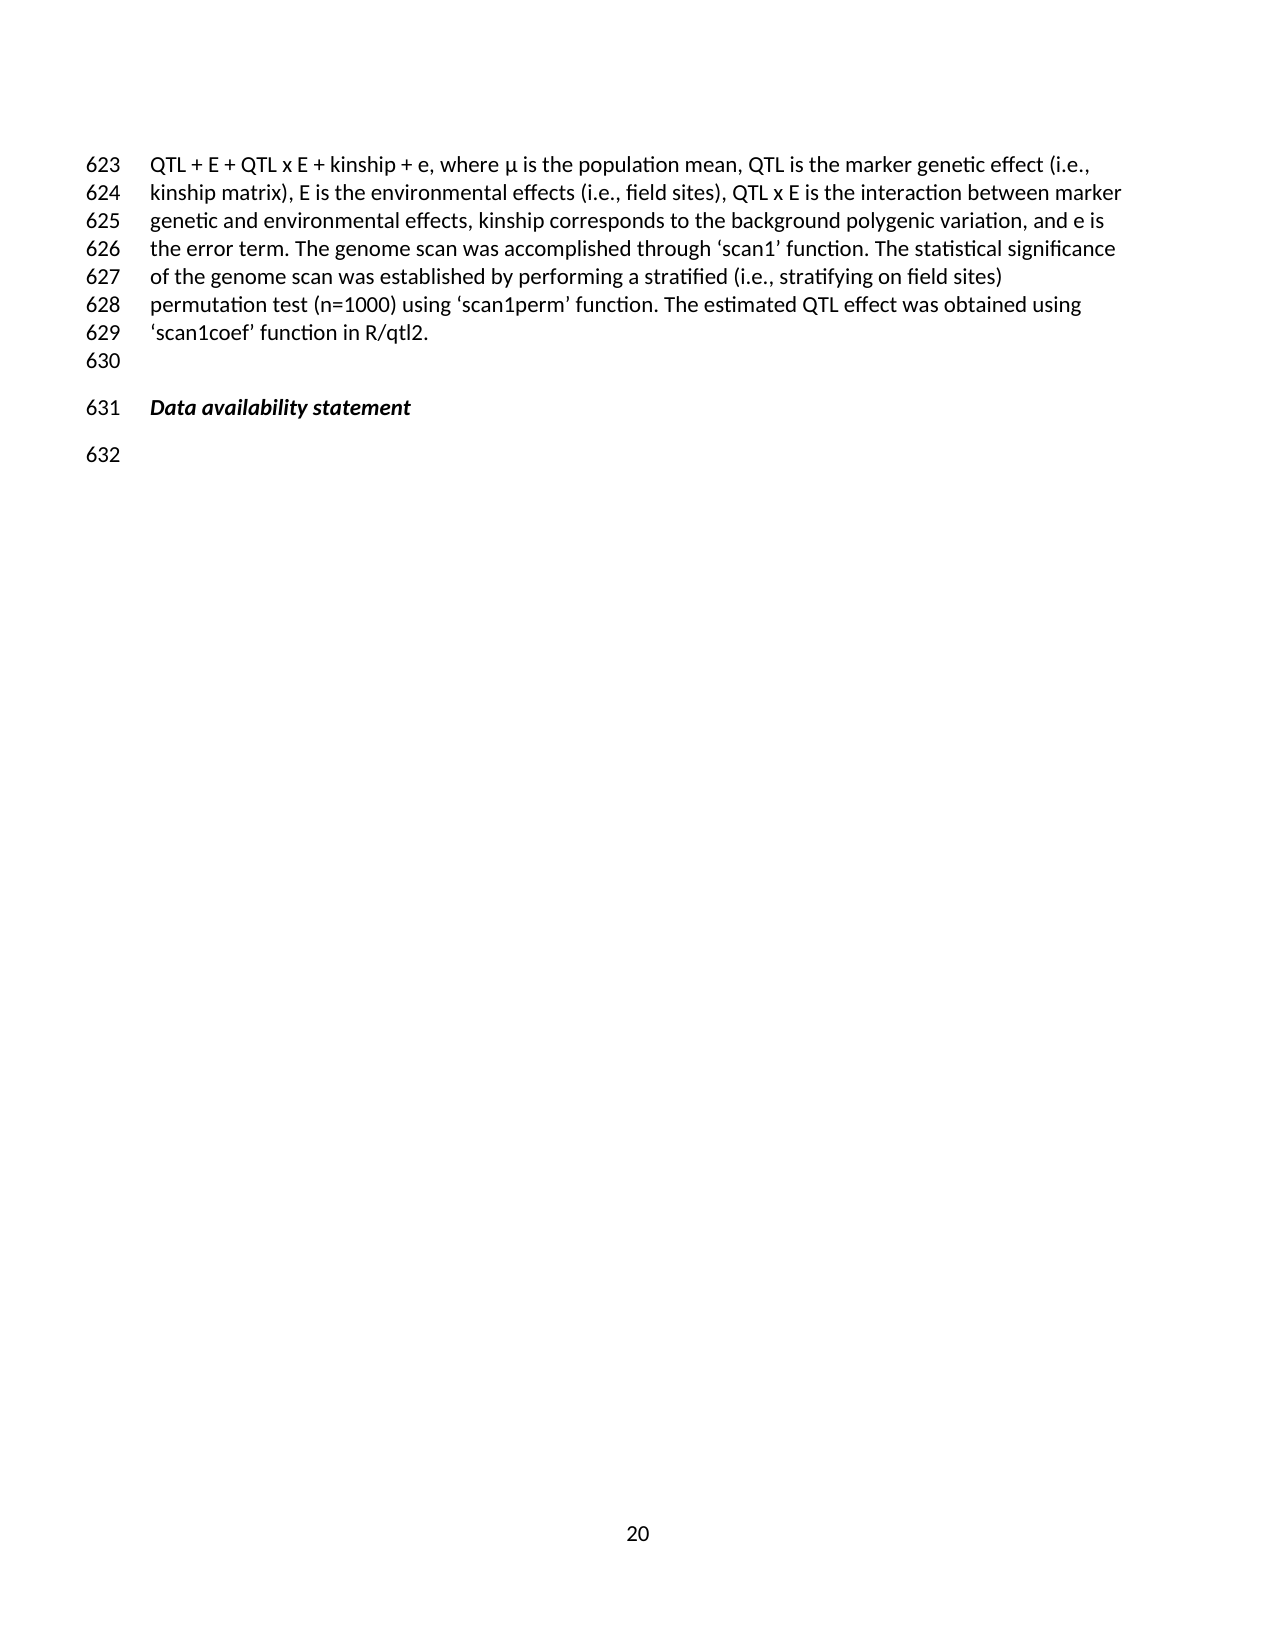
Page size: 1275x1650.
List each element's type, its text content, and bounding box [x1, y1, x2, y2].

text Data availability statement [150, 393, 1125, 421]
text QTL + E + QTL x E + kinship + e, where µ is the population mean, QTL is the marker genetic effect (i.e., kinship matrix), E is the environmental effects (i.e., field sites), QTL x E is the interaction between marker genetic and environmental effects, kinship corresponds to the background polygenic variation, and e is the error term. The genome scan was accomplished through ‘scan1’ function. The statistical significance of the genome scan was established by performing a stratified (i.e., stratifying on field sites) permutation test (n=1000) using ‘scan1perm’ function. The estimated QTL effect was obtained using ‘scan1coef’ function in R/qtl2. [150, 150, 1125, 346]
